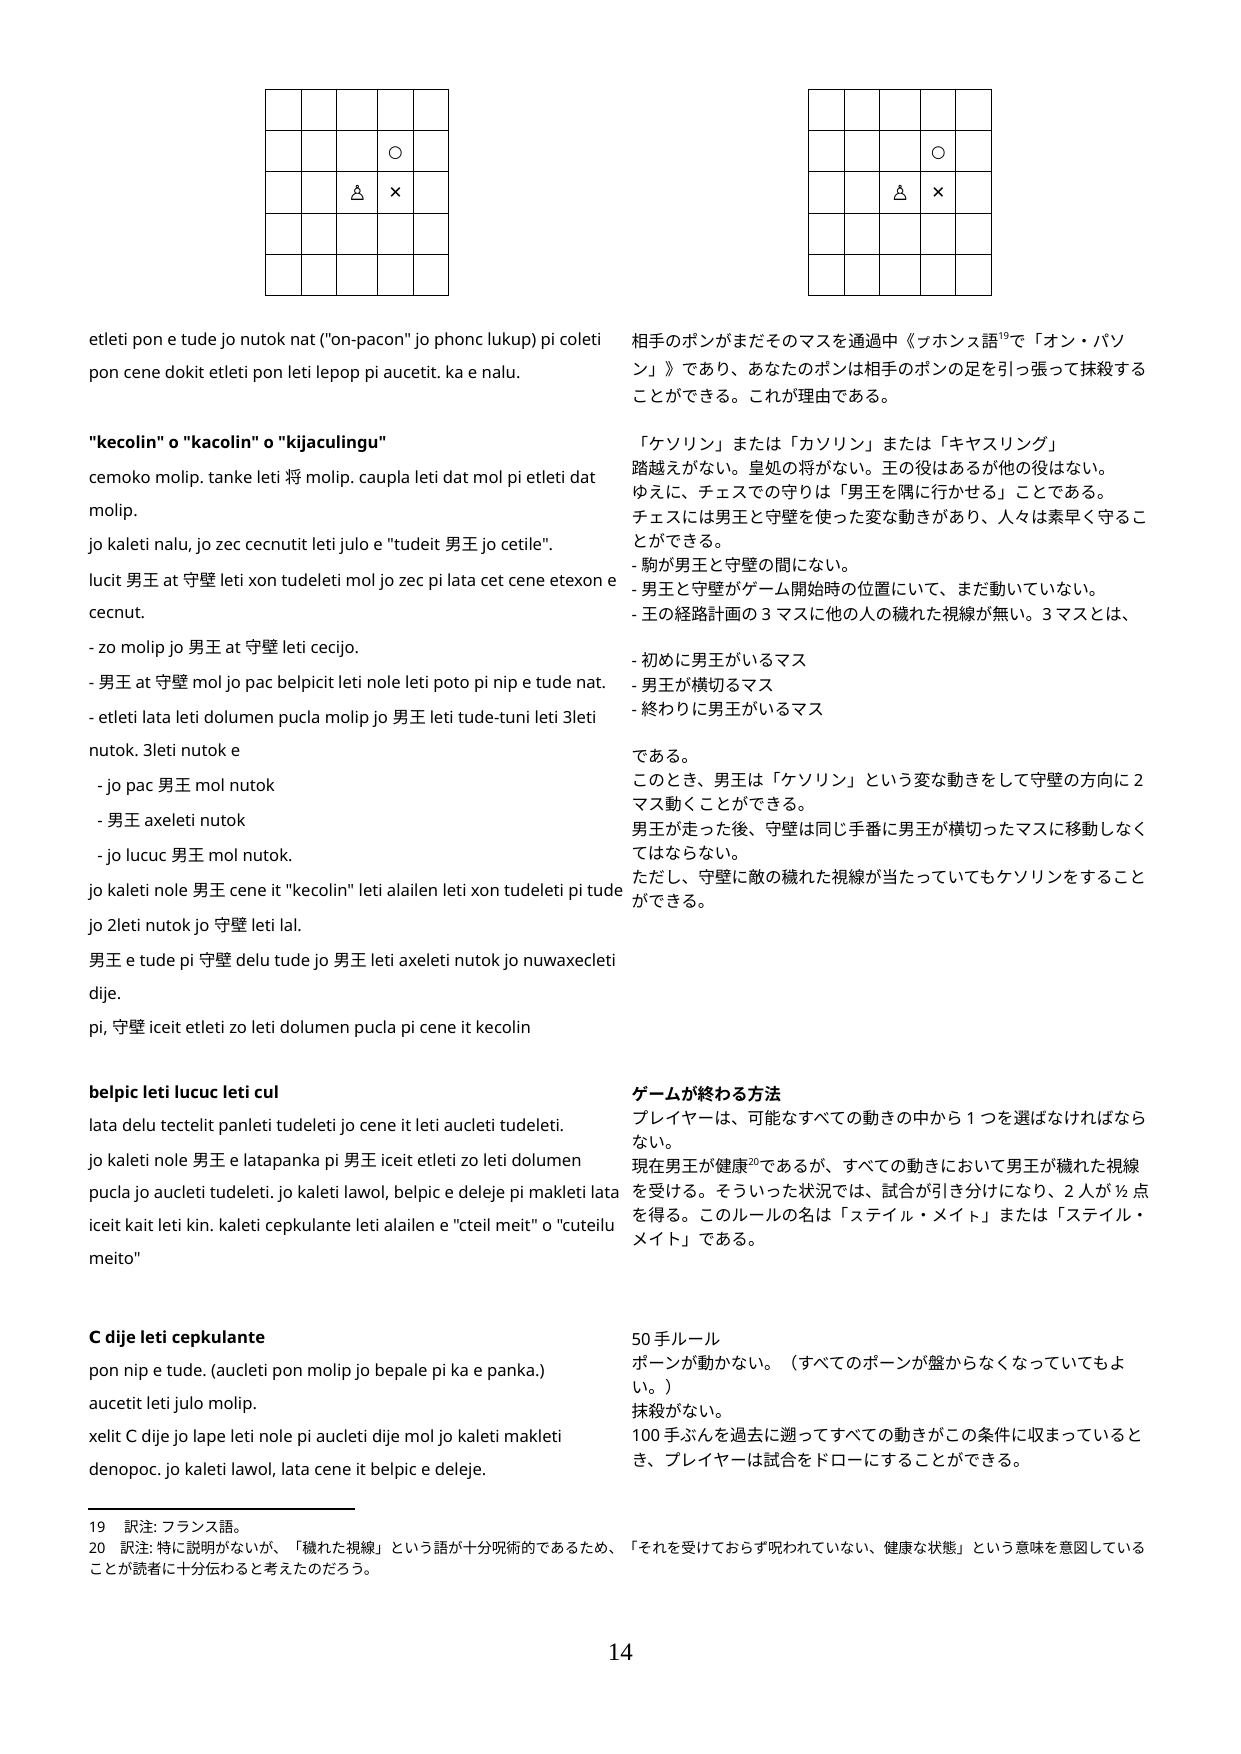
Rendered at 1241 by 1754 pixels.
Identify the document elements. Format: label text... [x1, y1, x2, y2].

table_header [89, 89, 265, 130]
table_cell [449, 130, 626, 171]
table_cell Ⅽ dije leti cepkulante pon nip e tude. (aucleti pon molip jo bepale pi ka e panka.) aucetit leti julo molip. xelit Ⅽ dije jo lape leti nole pi aucleti dije mol jo kaleti makleti denopoc. jo kaleti lawol, lata cene it belpic e deleje. [89, 1326, 626, 1494]
table_cell [414, 214, 448, 254]
table_cell [992, 130, 1152, 171]
table_cell [378, 255, 413, 295]
table_header [449, 89, 626, 130]
table_cell ゲームが終わる方法 プレイヤーは、可能なすべての動きの中から 1 つを選ばなければならない。 現在男王が健康であるが、すべての動きにおいて男王が穢れた視線を受ける。そういった状況では、試合が引き分けになり、2 人が ½ 点を得る。このルールの名は「ㇲテイㇽ・メイㇳ」または「ステイル・メイト」である。 [631, 1081, 1152, 1326]
table_cell [266, 214, 301, 254]
table_cell [449, 254, 626, 295]
table_cell [626, 328, 631, 431]
table_cell [302, 131, 336, 171]
table_cell [631, 295, 1152, 328]
table_cell [956, 172, 991, 213]
table_cell belpic leti lucuc leti cul lata delu tectelit panleti tudeleti jo cene it leti aucleti tudeleti. jo kaleti nole 男王 e latapanka pi 男王 iceit etleti zo leti dolumen pucla jo aucleti tudeleti. jo kaleti lawol, belpic e deleje pi makleti lata iceit kait leti kin. kaleti cepkulante leti alailen e "cteil meit" o "cuteilu meito" [89, 1081, 626, 1326]
table_cell 50手ルール ポーンが動かない。（すべてのポーンが盤からなくなっていてもよい。） 抹殺がない。 100手ぶんを過去に遡ってすべての動きがこの条件に収まっているとき、プレイヤーは試合をドローにすることができる。 [631, 1326, 1152, 1494]
table_cell [809, 131, 844, 171]
table_cell [631, 254, 808, 295]
table_cell [449, 213, 626, 254]
table_header [302, 90, 336, 130]
table_cell 相手のポンがまだそのマスを通過中《ㇷ゚ホンㇲ語で「オン・パソン」》であり、あなたのポンは相手のポンの足を引っ張って抹殺することができる。これが理由である。 [631, 328, 1152, 431]
table_header [992, 89, 1152, 130]
table_cell [89, 254, 265, 295]
table_header [631, 89, 808, 130]
table_cell [921, 255, 955, 295]
table_header [880, 90, 920, 130]
table_cell [89, 213, 265, 254]
table_cell [992, 213, 1152, 254]
table_cell [89, 171, 265, 213]
table_cell [337, 255, 377, 295]
table_cell [414, 172, 448, 213]
table_cell [266, 172, 301, 213]
table_cell [880, 131, 920, 171]
table_cell [302, 214, 336, 254]
table_cell [378, 214, 413, 254]
table_cell [631, 171, 808, 213]
table_cell [626, 1081, 631, 1326]
table_cell [992, 171, 1152, 213]
table_cell ○ [378, 131, 413, 171]
table_header [378, 90, 413, 130]
table_cell ♙ [880, 172, 920, 213]
table_cell [845, 131, 879, 171]
table_cell [626, 431, 631, 1081]
table_cell etleti pon e tude jo nutok nat ("on-pacon" jo phonc lukup) pi coleti pon cene dokit etleti pon leti lepop pi aucetit. ka e nalu. [89, 328, 626, 431]
table_cell [880, 214, 920, 254]
table_cell [89, 130, 265, 171]
table_cell ✕ [921, 172, 955, 213]
table_cell [414, 131, 448, 171]
table_cell [956, 214, 991, 254]
table_header [921, 90, 955, 130]
table_cell "kecolin" o "kacolin" o "kijaculingu" cemoko molip. tanke leti 将 molip. caupla leti dat mol pi etleti dat molip. jo kaleti nalu, jo zec cecnutit leti julo e "tudeit 男王 jo cetile". lucit 男王 at 守壁 leti xon tudeleti mol jo zec pi lata cet cene etexon e cecnut. - zo molip jo 男王 at 守壁 leti cecijo. - 男王 at 守壁 mol jo pac belpicit leti nole leti poto pi nip e tude nat. - etleti lata leti dolumen pucla molip jo 男王 leti tude-tuni leti 3leti nutok. 3leti nutok e - jo pac 男王 mol nutok - 男王 axeleti nutok - jo lucuc 男王 mol nutok. jo kaleti nole 男王 cene it "kecolin" leti alailen leti xon tudeleti pi tude jo 2leti nutok jo 守壁 leti lal. 男王 e tude pi 守壁 delu tude jo 男王 leti axeleti nutok jo nuwaxecleti dije. pi, 守壁 iceit etleti zo leti dolumen pucla pi cene it kecolin [89, 431, 626, 1081]
table_cell [956, 131, 991, 171]
table_cell ✕ [378, 172, 413, 213]
table_header [956, 90, 991, 130]
table_cell [809, 214, 844, 254]
table_cell [337, 131, 377, 171]
table_cell [631, 130, 808, 171]
table_header [414, 90, 448, 130]
table_cell ○ [921, 131, 955, 171]
table_cell [880, 255, 920, 295]
table_cell [89, 295, 626, 328]
table_cell [302, 255, 336, 295]
table_cell [809, 255, 844, 295]
table_header [809, 90, 844, 130]
table_header [266, 90, 301, 130]
table_cell 「ケソリン」または「カソリン」または「キヤスリング」 踏越えがない。皇処の将がない。王の役はあるが他の役はない。 ゆえに、チェスでの守りは「男王を隅に行かせる」ことである。 チェスには男王と守壁を使った変な動きがあり、人々は素早く守ることができる。 - 駒が男王と守壁の間にない。 - 男王と守壁がゲーム開始時の位置にいて、まだ動いていない。 - 王の経路計画の 3 マスに他の人の穢れた視線が無い。3マスとは、 - 初めに男王がいるマス - 男王が横切るマス - 終わりに男王がいるマス である。 このとき、男王は「ケソリン」という変な動きをして守壁の方向に 2 マス動くことができる。 男王が走った後、守壁は同じ手番に男王が横切ったマスに移動しなくてはならない。 ただし、守壁に敵の穢れた視線が当たっていてもケソリンをすることができる。 [631, 431, 1152, 1081]
table_cell ♙ [337, 172, 377, 213]
table_cell [449, 171, 626, 213]
table_cell [337, 214, 377, 254]
table_cell [845, 214, 879, 254]
table_cell [626, 89, 631, 328]
table_cell [266, 131, 301, 171]
table_header [337, 90, 377, 130]
table_cell [414, 255, 448, 295]
table_cell [921, 214, 955, 254]
table_cell [266, 255, 301, 295]
table_cell [956, 255, 991, 295]
table_cell [631, 213, 808, 254]
table_cell [992, 254, 1152, 295]
table_cell [626, 1326, 631, 1494]
table_cell [302, 172, 336, 213]
table_cell [845, 172, 879, 213]
table_cell [845, 255, 879, 295]
table_cell [809, 172, 844, 213]
table_header [845, 90, 879, 130]
